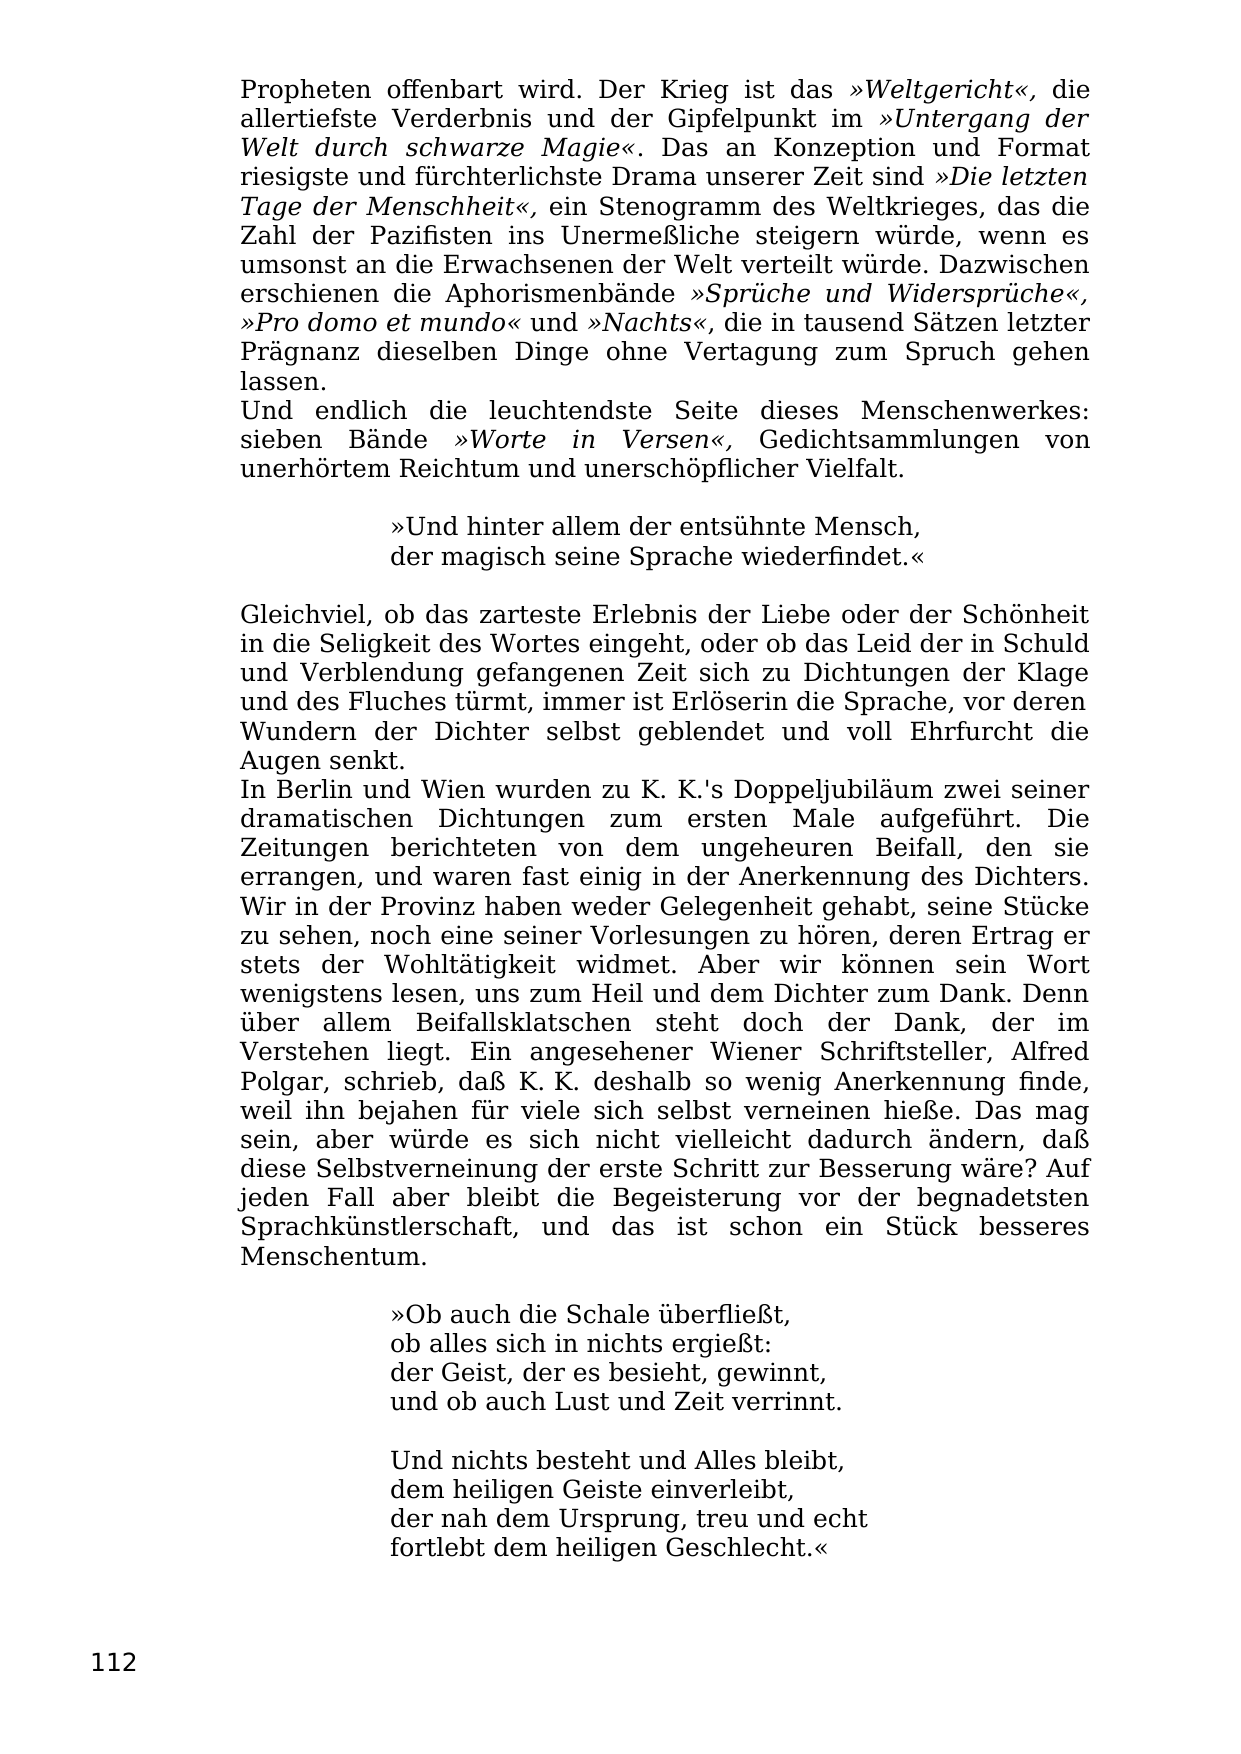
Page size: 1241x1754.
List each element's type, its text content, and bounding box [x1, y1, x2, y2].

text und ob auch Lust und Zeit verrinnt. [240, 1387, 1091, 1417]
text Und endlich die leuchtendste Seite dieses Menschenwerkes: sieben Bände »Worte in Versen«, Gedichtsammlungen von unerhörtem Reichtum und unerschöpflicher Vielfalt. [240, 396, 1091, 483]
text der Geist, der es besieht, gewinnt, [240, 1358, 1091, 1387]
text »Und hinter allem der entsühnte Mensch, [240, 512, 1091, 542]
text dem heiligen Geiste einverleibt, [240, 1475, 1091, 1504]
text Und nichts besteht und Alles bleibt, [240, 1446, 1091, 1475]
text ob alles sich in nichts ergießt: [240, 1329, 1091, 1358]
text »Ob auch die Schale überfließt, [240, 1300, 1091, 1329]
text der magisch seine Sprache wiederfindet.« [240, 542, 1091, 571]
text Wundern der Dichter selbst geblendet und voll Ehrfurcht die Augen senkt. [240, 717, 1091, 775]
text In Berlin und Wien wurden zu K. K.'s Doppeljubiläum zwei seiner dramatischen Dichtungen zum ersten Male aufgeführt. Die Zeitungen berichteten von dem ungeheuren Beifall, den sie errangen, und waren fast einig in der Anerkennung des Dichters. Wir in der Provinz haben weder Gelegenheit gehabt, seine Stücke zu sehen, noch eine seiner Vorlesungen zu hören, deren Ertrag er stets der Wohltätigkeit widmet. Aber wir können sein Wort wenigstens lesen, uns zum Heil und dem Dichter zum Dank. Denn über allem Beifallsklatschen steht doch der Dank, der im Verstehen liegt. Ein angesehener Wiener Schriftsteller, Alfred Polgar, schrieb, daß K. K. deshalb so wenig Anerkennung finde, weil ihn bejahen für viele sich selbst verneinen hieße. Das mag sein, aber würde es sich nicht vielleicht dadurch ändern, daß diese Selbstverneinung der erste Schritt zur Besserung wäre? Auf jeden Fall aber bleibt die Begeisterung vor der begnadetsten Sprachkünstlerschaft, und das ist schon ein Stück besseres Menschentum. [240, 775, 1091, 1271]
text Propheten offenbart wird. Der Krieg ist das »Weltgericht«, die allertiefste Verderbnis und der Gipfelpunkt im »Untergang der Welt durch schwarze Magie«. Das an Konzeption und Format riesigste und fürchterlichste Drama unserer Zeit sind »Die letzten Tage der Menschheit«, ein Stenogramm des Weltkrieges, das die Zahl der Pazifisten ins Unermeßliche steigern würde, wenn es umsonst an die Erwachsenen der Welt verteilt würde. Dazwischen erschienen die Aphorismenbände »Sprüche und Widersprüche«, »Pro domo et mundo« und »Nachts«, die in tausend Sätzen letzter Prägnanz dieselben Dinge ohne Vertagung zum Spruch gehen lassen. [240, 75, 1091, 396]
text fortlebt dem heiligen Geschlecht.« [240, 1533, 1091, 1562]
text der nah dem Ursprung, treu und echt [240, 1504, 1091, 1533]
text Gleichviel, ob das zarteste Erlebnis der Liebe oder der Schönheit in die Seligkeit des Wortes eingeht, oder ob das Leid der in Schuld und Verblendung gefangenen Zeit sich zu Dichtungen der Klage und des Fluches türmt, immer ist Erlöserin die Sprache, vor deren [240, 600, 1091, 717]
